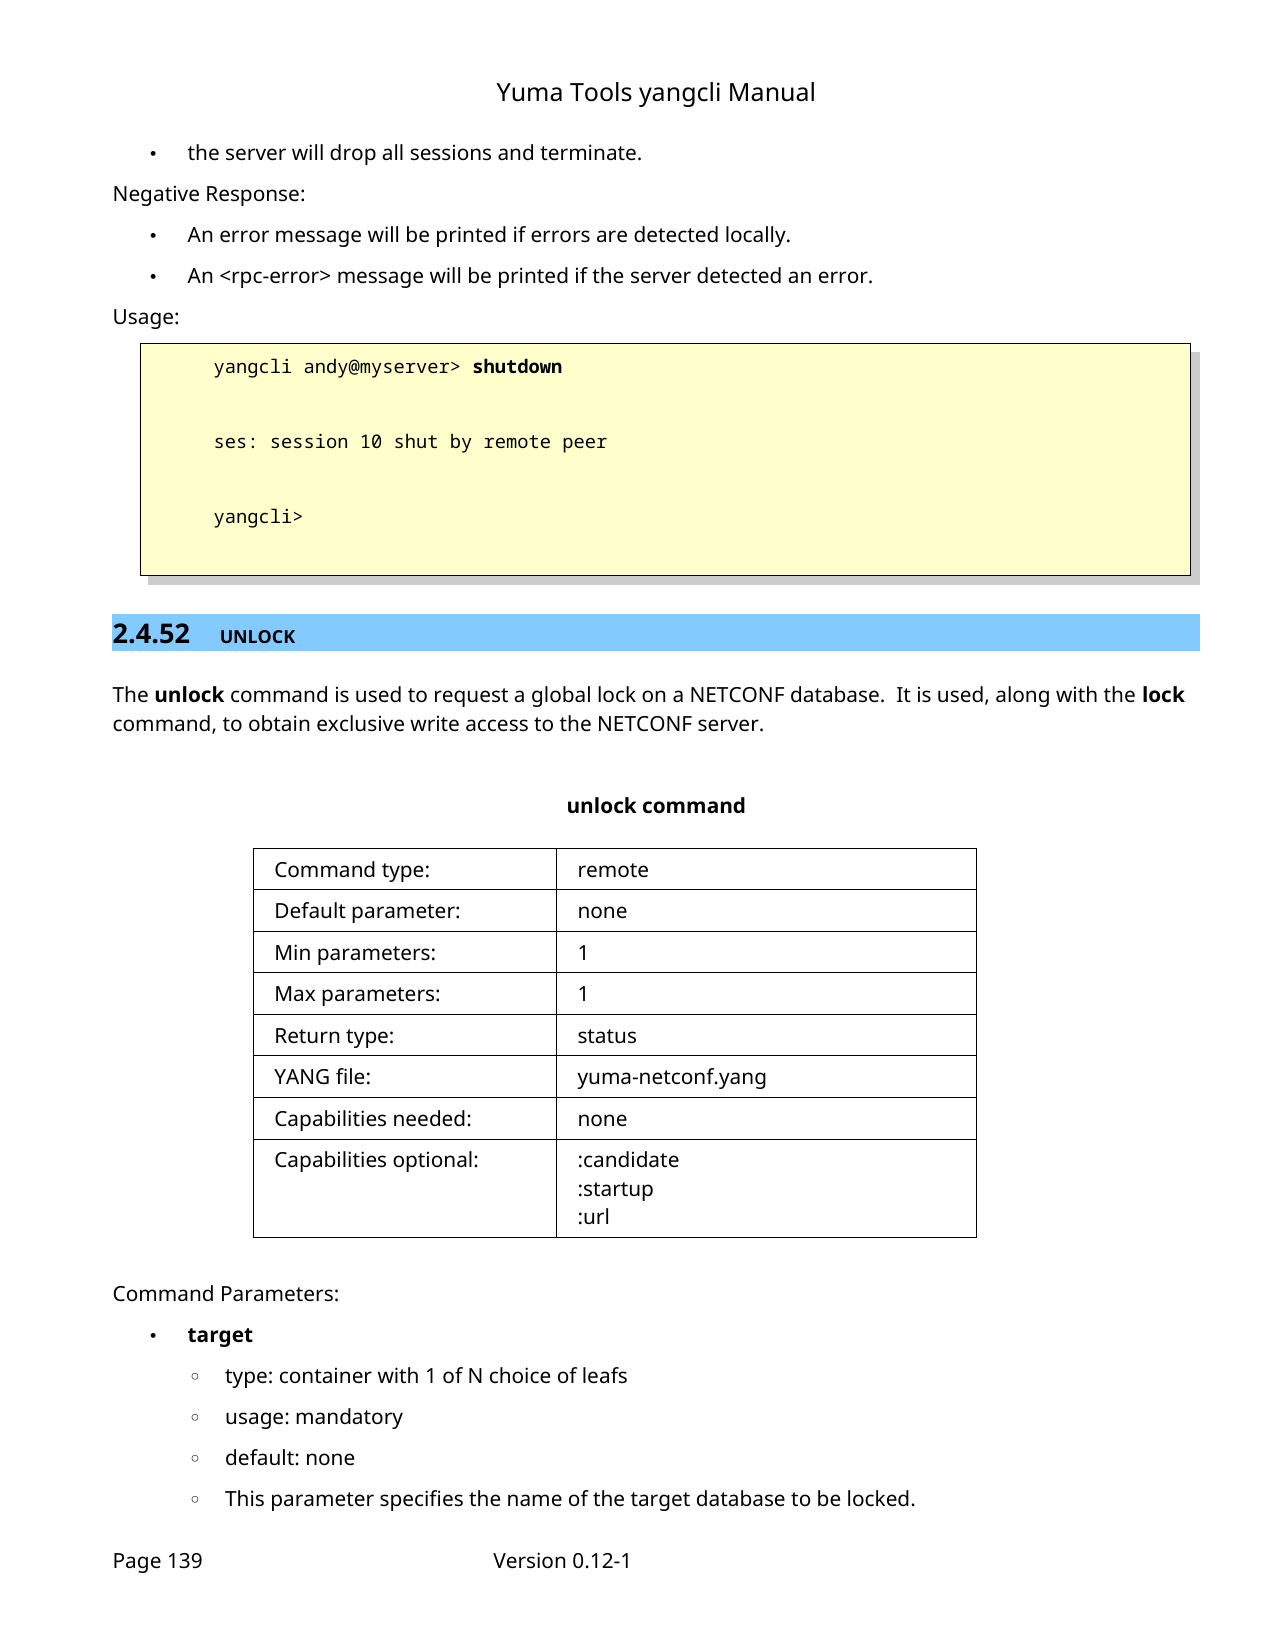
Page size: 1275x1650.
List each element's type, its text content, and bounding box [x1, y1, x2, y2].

table_cell Return type: [254, 1015, 556, 1055]
table_cell YANG file: [254, 1056, 556, 1097]
text The unlock command is used to request a global lock on a NETCONF database. It is used, along with the lock command, to obtain exclusive write access to the NETCONF server. [112, 680, 1200, 737]
list the server will drop all sessions and terminate. [150, 138, 1200, 167]
subtitle unlock command [127, 791, 1185, 819]
text Command Parameters: [112, 1279, 1200, 1307]
subtitle unlock [112, 614, 1200, 651]
table_cell 1 [557, 932, 976, 972]
table_header Command type: [254, 849, 556, 889]
table_cell 1 [557, 973, 976, 1014]
table_cell Max parameters: [254, 973, 556, 1014]
list usage: mandatory [187, 1402, 1200, 1430]
list type: container with 1 of N choice of leafs [187, 1361, 1200, 1389]
text ses: session 10 shut by remote peer [141, 418, 1190, 454]
list An error message will be printed if errors are detected locally. [150, 220, 1200, 249]
text Negative Response: [112, 179, 1200, 208]
table_cell :candidate :startup :url [557, 1140, 976, 1237]
list default: none [187, 1443, 1200, 1471]
table_cell Min parameters: [254, 932, 556, 972]
text yangcli> [141, 493, 1190, 529]
table_cell Default parameter: [254, 890, 556, 931]
text Usage: [112, 302, 1200, 331]
text yangcli andy@myserver> shutdown [141, 344, 1190, 379]
table_cell none [557, 890, 976, 931]
list target [150, 1320, 1200, 1348]
table_cell Capabilities optional: [254, 1140, 556, 1237]
table_header remote [557, 849, 976, 889]
list This parameter specifies the name of the target database to be locked. [187, 1484, 1200, 1512]
table_cell status [557, 1015, 976, 1055]
table_cell none [557, 1098, 976, 1138]
table_cell Capabilities needed: [254, 1098, 556, 1138]
table_cell yuma-netconf.yang [557, 1056, 976, 1097]
list An <rpc-error> message will be printed if the server detected an error. [150, 261, 1200, 290]
